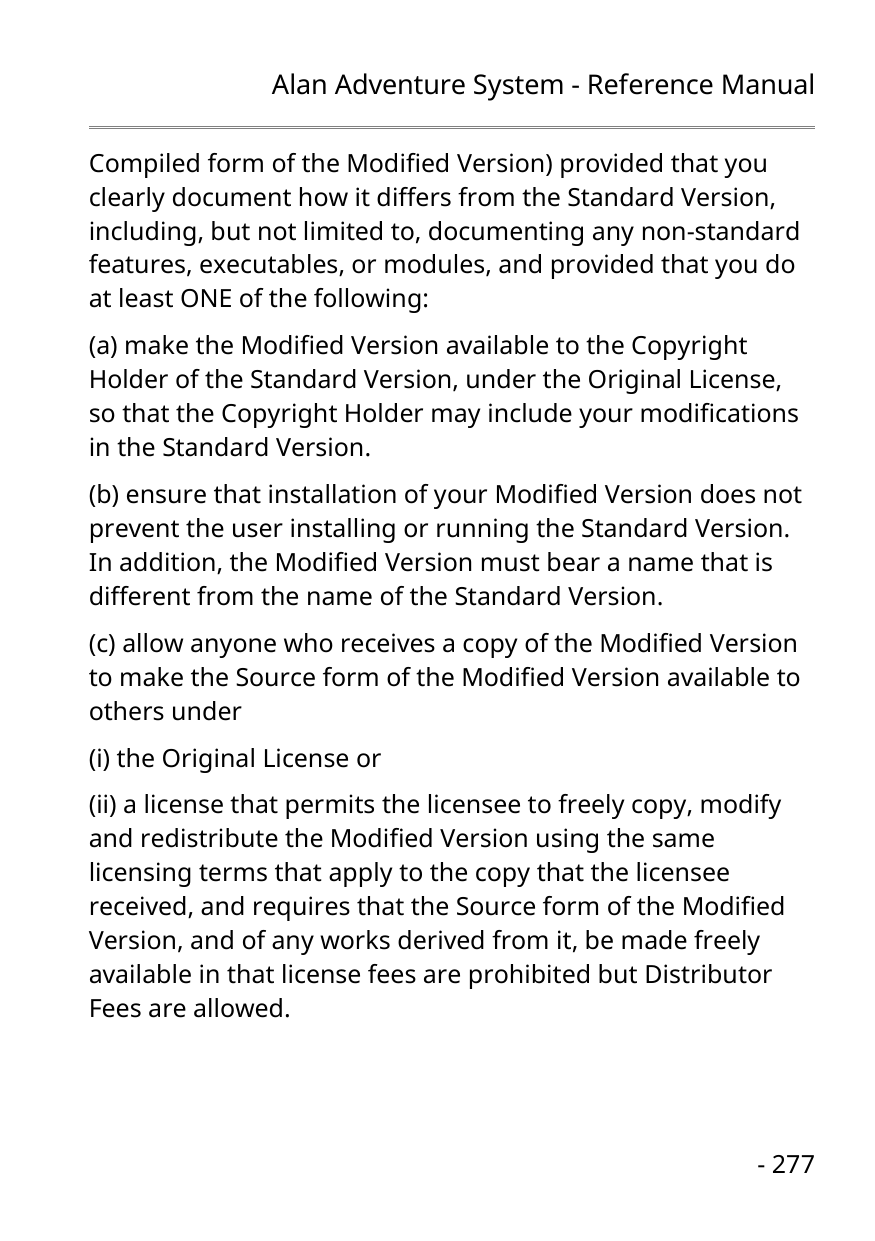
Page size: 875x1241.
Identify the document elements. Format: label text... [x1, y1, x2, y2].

text (c) allow anyone who receives a copy of the Modified Version to make the Source form of the Modified Version available to others under [88, 626, 815, 728]
text (b) ensure that installation of your Modified Version does not prevent the user installing or running the Standard Version. In addition, the Modified Version must bear a name that is different from the name of the Standard Version. [88, 477, 815, 613]
text (a) make the Modified Version available to the Copyright Holder of the Standard Version, under the Original License, so that the Copyright Holder may include your modifications in the Standard Version. [88, 328, 815, 464]
text Compiled form of the Modified Version) provided that you clearly document how it differs from the Standard Version, including, but not limited to, documenting any non-standard features, executables, or modules, and provided that you do at least ONE of the following: [88, 146, 815, 315]
text (i) the Original License or [88, 741, 815, 774]
text (ii) a license that permits the licensee to freely copy, modify and redistribute the Modified Version using the same licensing terms that apply to the copy that the licensee received, and requires that the Source form of the Modified Version, and of any works derived from it, be made freely available in that license fees are prohibited but Distributor Fees are allowed. [88, 787, 815, 1025]
